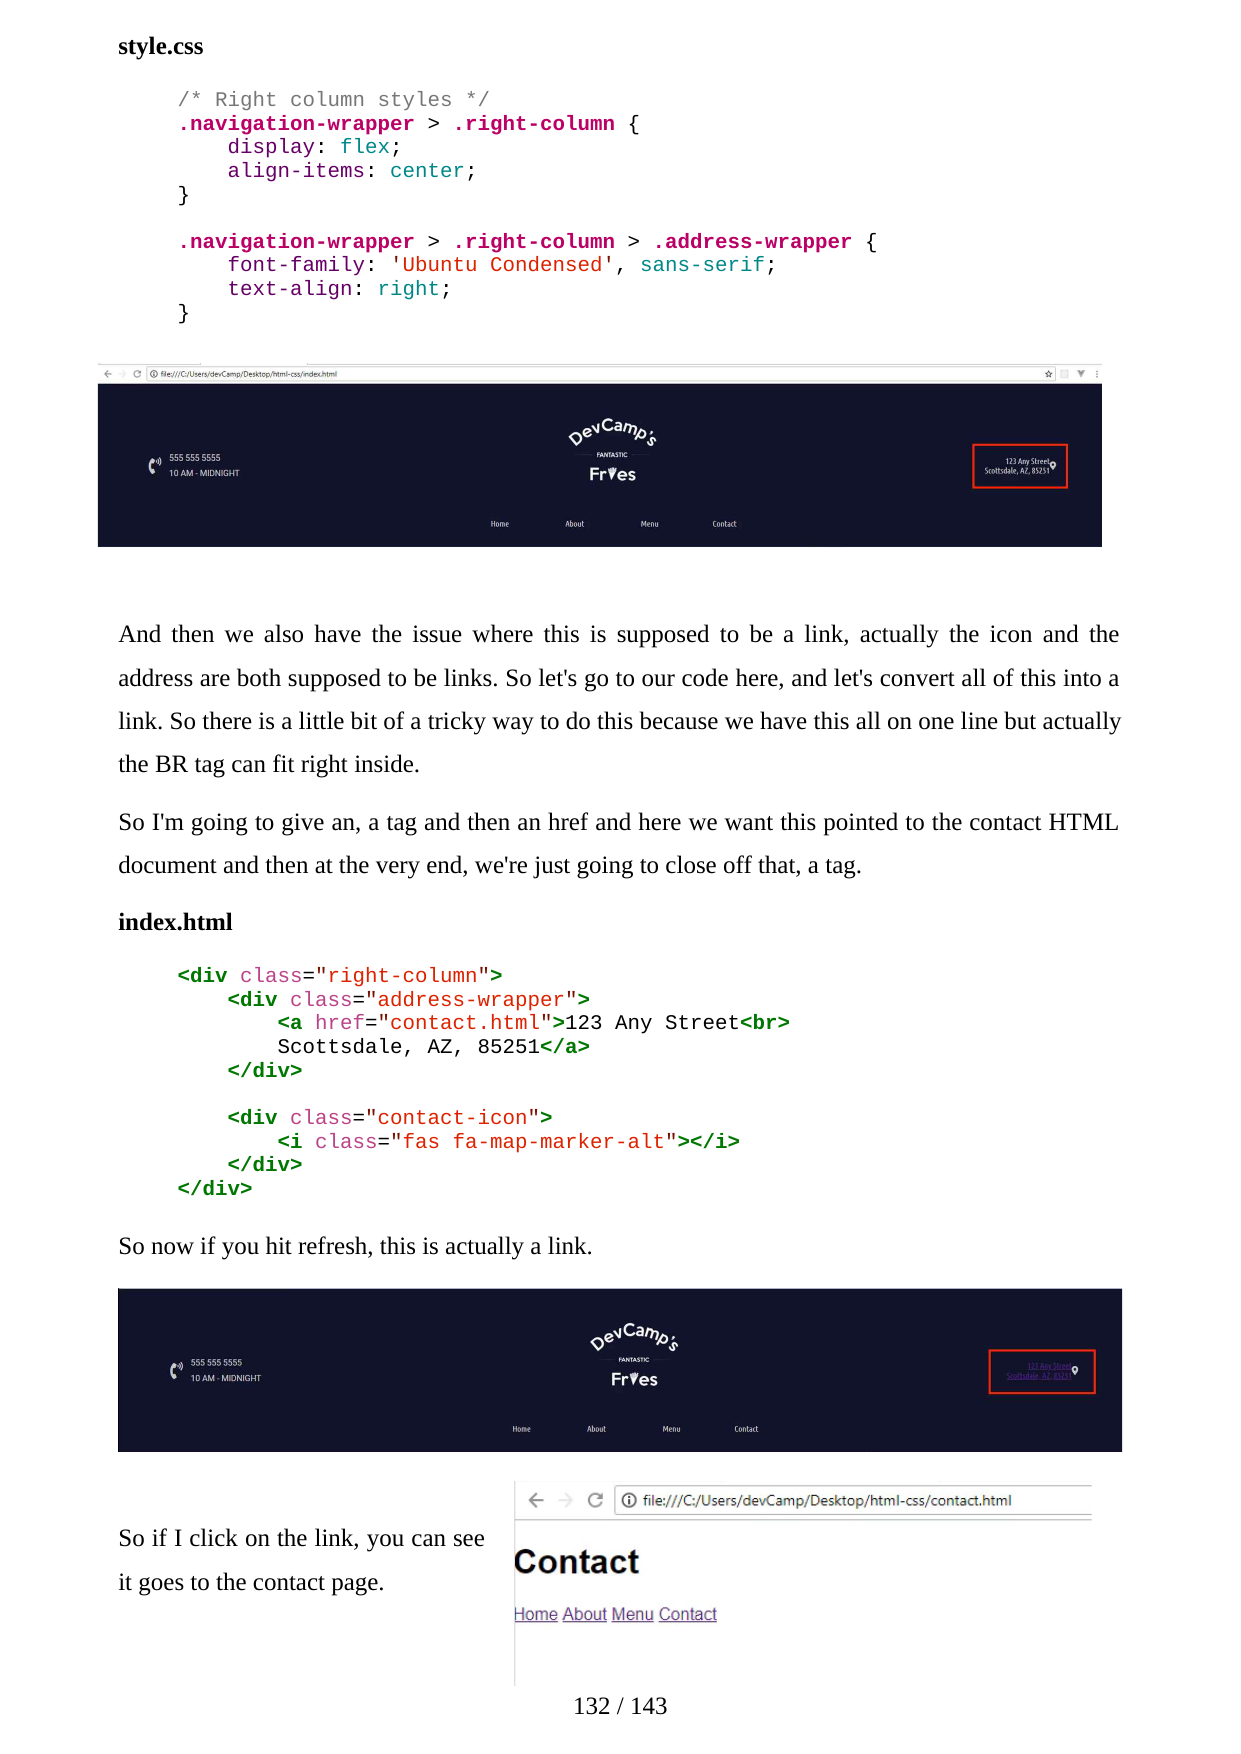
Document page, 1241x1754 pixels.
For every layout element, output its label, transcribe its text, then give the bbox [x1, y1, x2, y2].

text And then we also have the issue where this is supposed to be a link, actually the icon and the address are both supposed to be links. So let's go to our code here, and let's convert all of this into a link. So there is a little bit of a tricky way to do this because we have this all on one line but actually the BR tag can fit right inside. [118, 619, 1122, 778]
text style.css [118, 31, 1122, 60]
text <div class="address-wrapper"> [177, 989, 1122, 1012]
text <div class="right-column"> [177, 965, 1122, 989]
text </div> [177, 1060, 1122, 1083]
text <a href="contact.html">123 Any Street<br> [177, 1012, 1122, 1036]
text Scottsdale, AZ, 85251</a> [177, 1036, 1122, 1060]
text <div class="contact-icon"> [177, 1107, 1122, 1131]
text align-items: center; [177, 160, 1122, 183]
text /* Right column styles */ [177, 89, 1122, 113]
text display: flex; [177, 136, 1122, 160]
text So now if you hit refresh, this is actually a link. [118, 1231, 1122, 1260]
text } [177, 183, 1122, 207]
text </div> [177, 1154, 1122, 1178]
text So I'm going to give an, a tag and then an href and here we want this pointed to the contact HTML document and then at the very end, we're just going to close off that, a tag. [118, 807, 1122, 878]
text </div> [177, 1178, 1122, 1202]
picture [514, 1481, 1092, 1686]
text So if I click on the link, you can see it goes to the contact page. [118, 1523, 514, 1595]
text text-align: right; [177, 278, 1122, 302]
text <i class="fas fa-map-marker-alt"></i> [177, 1131, 1122, 1154]
text } [177, 302, 1122, 325]
text .navigation-wrapper > .right-column > .address-wrapper { [177, 231, 1122, 254]
picture [118, 1288, 1123, 1452]
text [1092, 1523, 1122, 1595]
picture [97, 363, 1102, 548]
text font-family: 'Ubuntu Condensed', sans-serif; [177, 254, 1122, 278]
text index.html [118, 907, 1122, 936]
text .navigation-wrapper > .right-column { [177, 113, 1122, 136]
